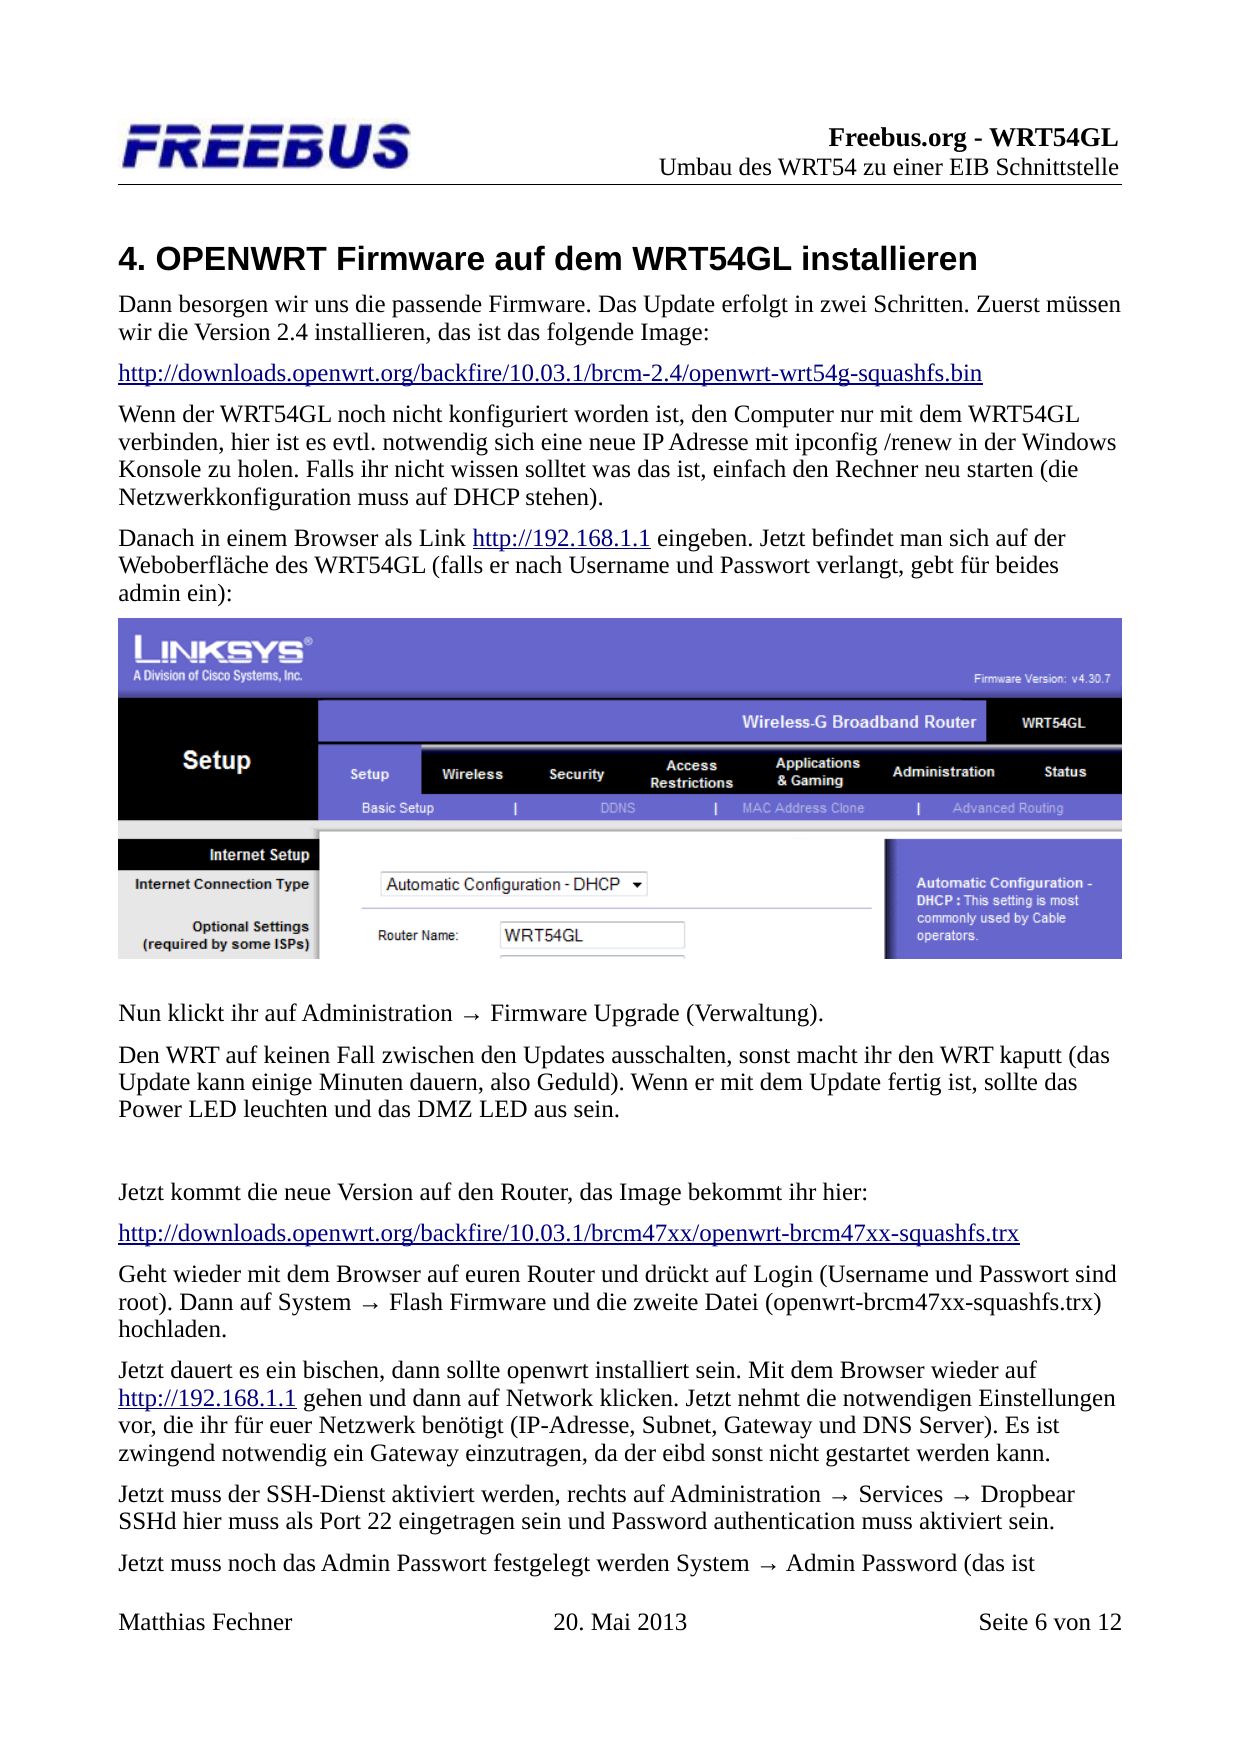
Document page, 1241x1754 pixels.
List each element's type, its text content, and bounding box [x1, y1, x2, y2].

picture [118, 618, 1122, 959]
subtitle 4. OPENWRT Firmware auf dem WRT54GL installieren [118, 238, 1122, 277]
text Jetzt muss noch das Admin Passwort festgelegt werden System → Admin Password (das ist [118, 1548, 1122, 1576]
text Jetzt kommt die neue Version auf den Router, das Image bekommt ihr hier: [118, 1177, 1122, 1206]
text Nun klickt ihr auf Administration → Firmware Upgrade (Verwaltung). [118, 998, 1122, 1027]
text Den WRT auf keinen Fall zwischen den Updates ausschalten, sonst macht ihr den WRT kaputt (das Update kann einige Minuten dauern, also Geduld). Wenn er mit dem Update fertig ist, sollte das Power LED leuchten und das DMZ LED aus sein. [118, 1040, 1122, 1123]
text Geht wieder mit dem Browser auf euren Router und drückt auf Login (Username und Passwort sind root). Dann auf System → Flash Firmware und die zweite Datei (openwrt-brcm47xx-squashfs.trx) hochladen. [118, 1259, 1122, 1343]
text http://downloads.openwrt.org/backfire/10.03.1/brcm-2.4/openwrt-wrt54g-squashfs.bin [118, 358, 1122, 387]
text Wenn der WRT54GL noch nicht konfiguriert worden ist, den Computer nur mit dem WRT54GL verbinden, hier ist es evtl. notwendig sich eine neue IP Adresse mit ipconfig /renew in der Windows Konsole zu holen. Falls ihr nicht wissen solltet was das ist, einfach den Rechner neu starten (die Netzwerkkonfiguration muss auf DHCP stehen). [118, 399, 1122, 510]
text Jetzt muss der SSH-Dienst aktiviert werden, rechts auf Administration → Services → Dropbear SSHd hier muss als Port 22 eingetragen sein und Password authentication muss aktiviert sein. [118, 1479, 1122, 1535]
text Danach in einem Browser als Link http://192.168.1.1 eingeben. Jetzt befindet man sich auf der Weboberfläche des WRT54GL (falls er nach Username und Passwort verlangt, gebt für beides admin ein): [118, 523, 1122, 606]
picture [118, 118, 411, 172]
text Jetzt dauert es ein bischen, dann sollte openwrt installiert sein. Mit dem Browser wieder auf http://192.168.1.1 gehen und dann auf Network klicken. Jetzt nehmt die notwendigen Einstellungen vor, die ihr für euer Netzwerk benötigt (IP-Adresse, Subnet, Gateway und DNS Server). Es ist zwingend notwendig ein Gateway einzutragen, da der eibd sonst nicht gestartet werden kann. [118, 1356, 1122, 1466]
text http://downloads.openwrt.org/backfire/10.03.1/brcm47xx/openwrt-brcm47xx-squashfs.trx [118, 1218, 1122, 1247]
text Dann besorgen wir uns die passende Firmware. Das Update erfolgt in zwei Schritten. Zuerst müssen wir die Version 2.4 installieren, das ist das folgende Image: [118, 289, 1122, 346]
